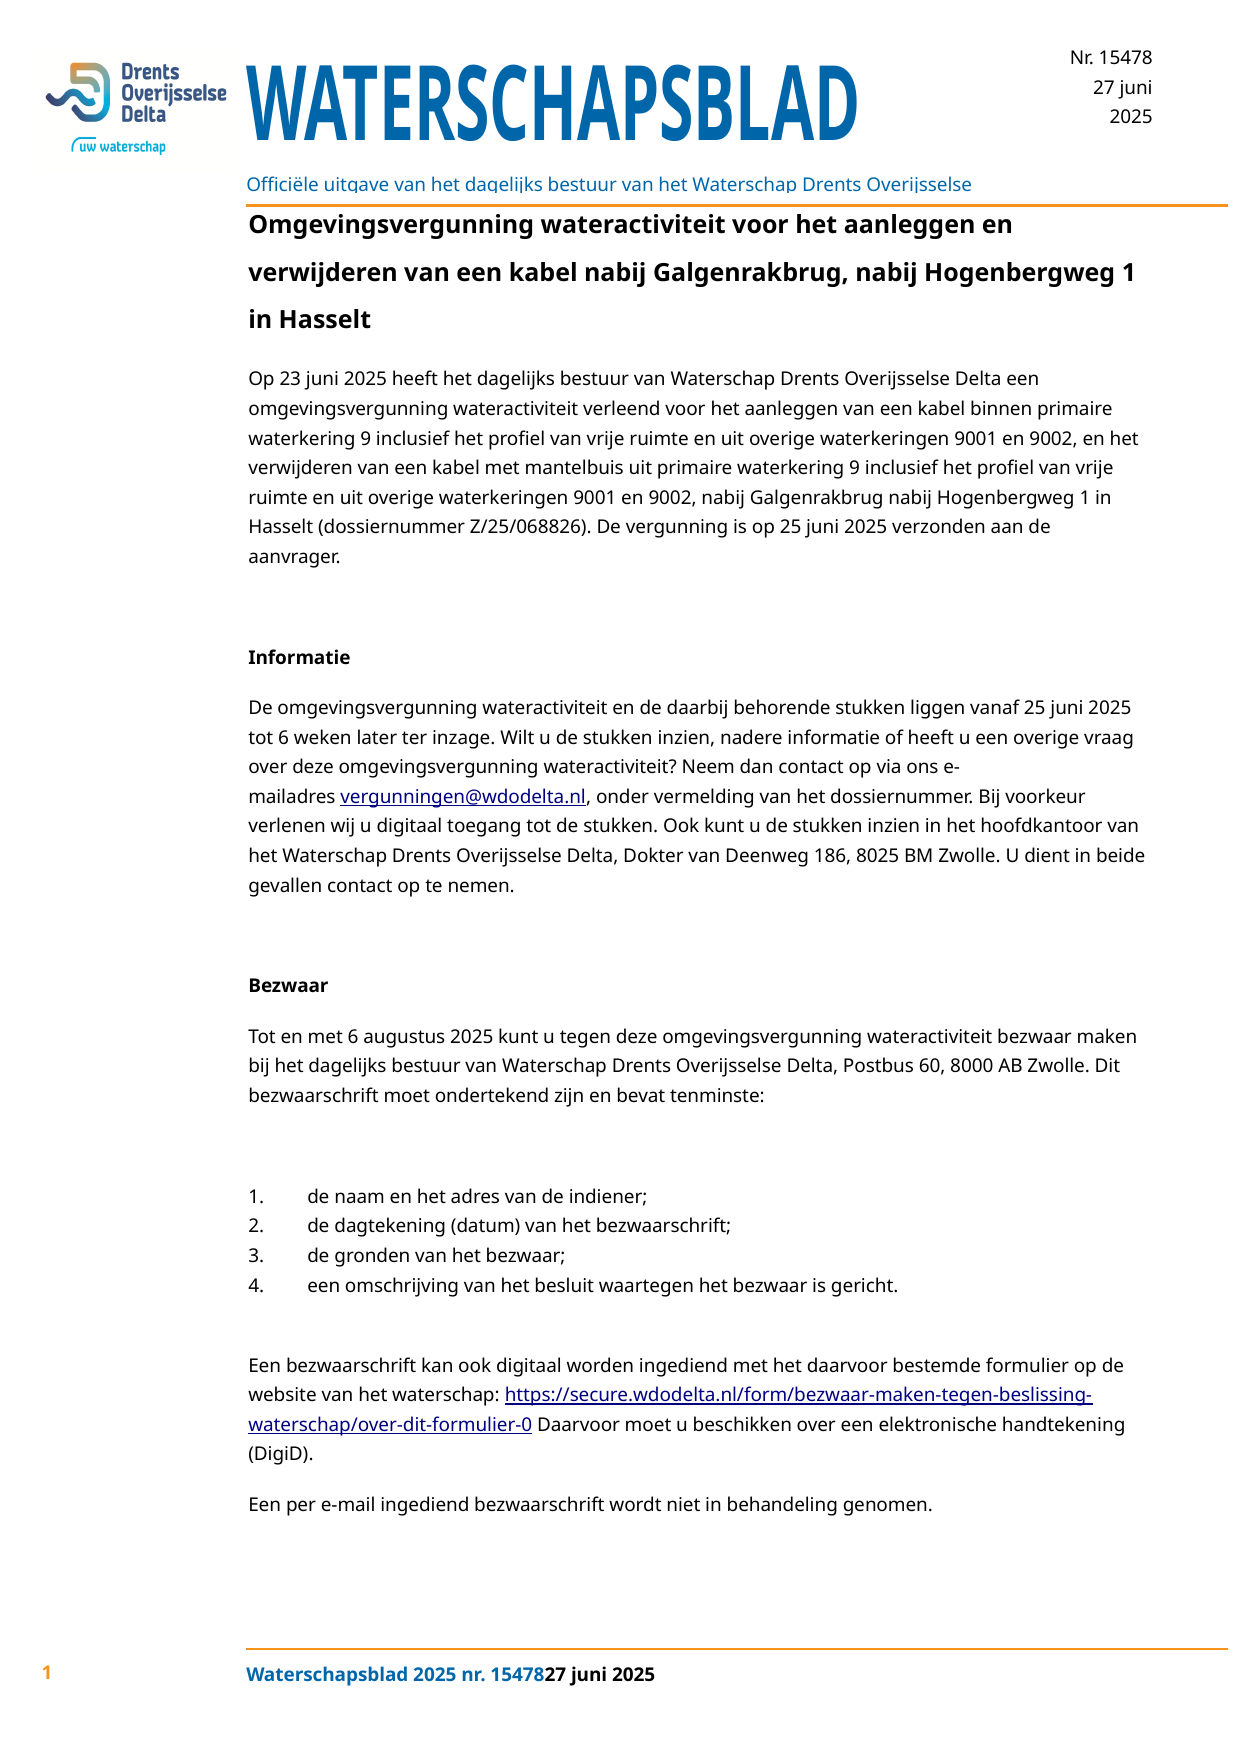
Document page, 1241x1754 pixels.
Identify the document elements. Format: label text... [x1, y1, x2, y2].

text Omgevingsvergunning wateractiviteit voor het aanleggen en verwijderen van een kabel nabij Galgenrakbrug, nabij Hogenbergweg 1 in Hasselt [248, 207, 1152, 336]
text De omgevingsvergunning wateractiviteit en de daarbij behorende stukken liggen vanaf 25 juni 2025 tot 6 weken later ter inzage. Wilt u de stukken inzien, nadere informatie of heeft u een overige vraag over deze omgevingsvergunning wateractiviteit? Neem dan contact op via ons e-mailadres vergunningen@wdodelta.nl, onder vermelding van het dossiernummer. Bij voorkeur verlenen wij u digitaal toegang tot de stukken. Ook kunt u de stukken inzien in het hoofdkantoor van het Waterschap Drents Overijsselse Delta, Dokter van Deenweg 186, 8025 BM Zwolle. U dient in beide gevallen contact op te nemen. [248, 694, 1152, 897]
text Een bezwaarschrift kan ook digitaal worden ingediend met het daarvoor bestemde formulier op de website van het waterschap: https://secure.wdodelta.nl/form/bezwaar-maken-tegen-beslissing-waterschap/over-dit-formulier-0 Daarvoor moet u beschikken over een elektronische handtekening (DigiD). [248, 1352, 1152, 1466]
text Informatie [248, 644, 1152, 669]
list de naam en het adres van de indiener; [248, 1183, 1152, 1209]
text Een per e-mail ingediend bezwaarschrift wordt niet in behandeling genomen. [248, 1491, 1152, 1517]
text Bezwaar [248, 973, 1152, 998]
text Op 23 juni 2025 heeft het dagelijks bestuur van Waterschap Drents Overijsselse Delta een omgevingsvergunning wateractiviteit verleend voor het aanleggen van een kabel binnen primaire waterkering 9 inclusief het profiel van vrije ruimte en uit overige waterkeringen 9001 en 9002, en het verwijderen van een kabel met mantelbuis uit primaire waterkering 9 inclusief het profiel van vrije ruimte en uit overige waterkeringen 9001 en 9002, nabij Galgenrakbrug nabij Hogenbergweg 1 in Hasselt (dossiernummer Z/25/068826). De vergunning is op 25 juni 2025 verzonden aan de aanvrager. [248, 366, 1152, 569]
list de dagtekening (datum) van het bezwaarschrift; [248, 1213, 1152, 1238]
list een omschrijving van het besluit waartegen het bezwaar is gericht. [248, 1272, 1152, 1297]
list de gronden van het bezwaar; [248, 1242, 1152, 1268]
text Tot en met 6 augustus 2025 kunt u tegen deze omgevingsvergunning wateractiviteit bezwaar maken bij het dagelijks bestuur van Waterschap Drents Overijsselse Delta, Postbus 60, 8000 AB Zwolle. Dit bezwaarschrift moet ondertekend zijn en bevat tenminste: [248, 1023, 1152, 1108]
picture [41, 47, 231, 172]
